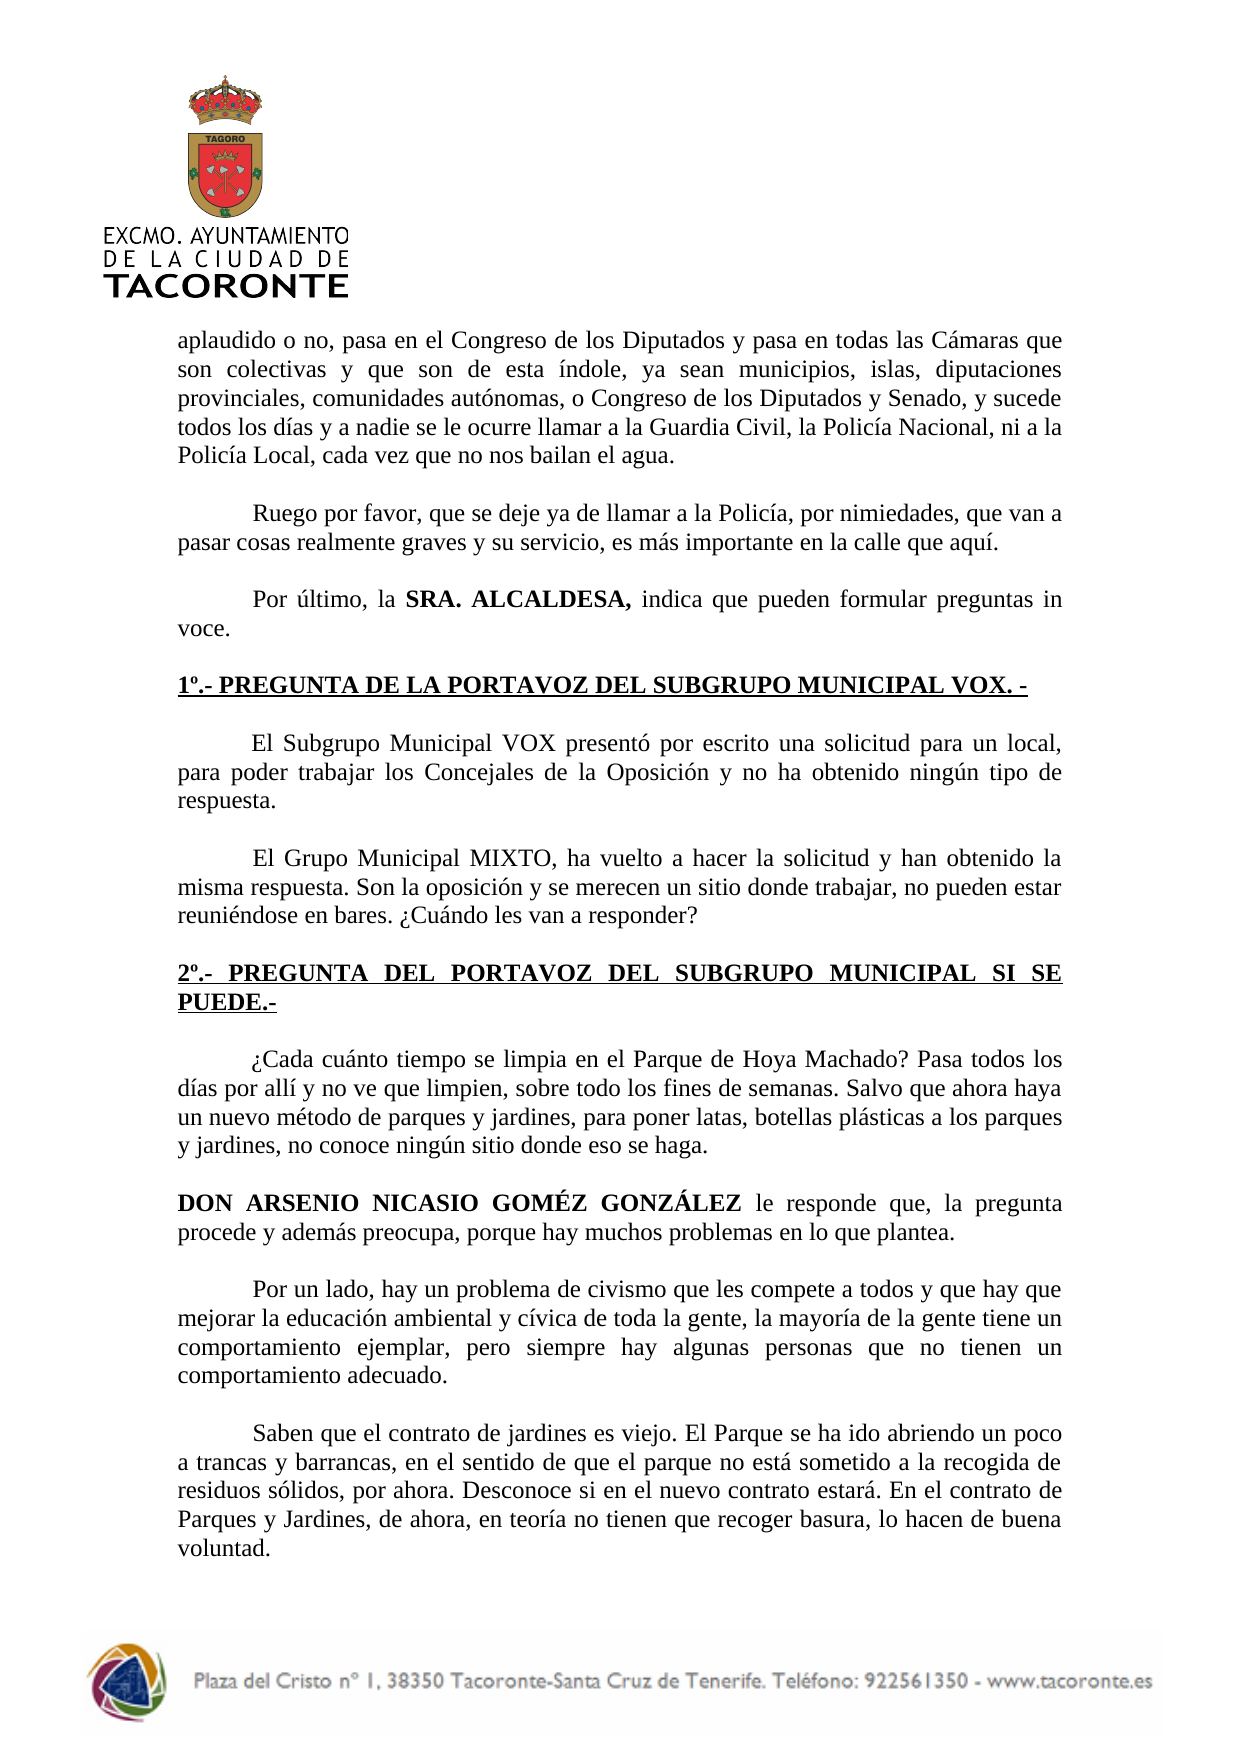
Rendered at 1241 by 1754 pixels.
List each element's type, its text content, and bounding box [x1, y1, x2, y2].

text DON ARSENIO NICASIO GOMÉZ GONZÁLEZ le responde que, la pregunta procede y además preocupa, porque hay muchos problemas en lo que plantea. [177, 1188, 1063, 1245]
text 2º.- PREGUNTA DEL PORTAVOZ DEL SUBGRUPO MUNICIPAL SI SE [177, 958, 1063, 983]
text Por un lado, hay un problema de civismo que les compete a todos y que hay que mejorar la educación ambiental y cívica de toda la gente, la mayoría de la gente tiene un comportamiento ejemplar, pero siempre hay algunas personas que no tienen un comportamiento adecuado. [177, 1274, 1063, 1389]
text El Subgrupo Municipal VOX presentó por escrito una solicitud para un local, para poder trabajar los Concejales de la Oposición y no ha obtenido ningún tipo de respuesta. [177, 728, 1063, 814]
text ¿Cada cuánto tiempo se limpia en el Parque de Hoya Machado? Pasa todos los días por allí y no ve que limpien, sobre todo los fines de semanas. Salvo que ahora haya un nuevo método de parques y jardines, para poner latas, botellas plásticas a los parques y jardines, no conoce ningún sitio donde eso se haga. [177, 1044, 1063, 1159]
text Ruego por favor, que se deje ya de llamar a la Policía, por nimiedades, que van a pasar cosas realmente graves y su servicio, es más importante en la calle que aquí. [177, 498, 1063, 555]
text PUEDE.- [177, 984, 1063, 1015]
picture [80, 1630, 1163, 1737]
text Por último, la SRA. ALCALDESA, indica que pueden formular preguntas in voce. [177, 584, 1063, 642]
text aplaudido o no, pasa en el Congreso de los Diputados y pasa en todas las Cámaras que son colectivas y que son de esta índole, ya sean municipios, islas, diputaciones provinciales, comunidades autónomas, o Congreso de los Diputados y Senado, y sucede todos los días y a nadie se le ocurre llamar a la Guardia Civil, la Policía Nacional, ni a la Policía Local, cada vez que no nos bailan el agua. [177, 325, 1063, 469]
picture [103, 75, 348, 298]
text El Grupo Municipal MIXTO, ha vuelto a hacer la solicitud y han obtenido la misma respuesta. Son la oposición y se merecen un sitio donde trabajar, no pueden estar reuniéndose en bares. ¿Cuándo les van a responder? [177, 843, 1063, 929]
text Saben que el contrato de jardines es viejo. El Parque se ha ido abriendo un poco a trancas y barrancas, en el sentido de que el parque no está sometido a la recogida de residuos sólidos, por ahora. Desconoce si en el nuevo contrato estará. En el contrato de Parques y Jardines, de ahora, en teoría no tienen que recoger basura, lo hacen de buena voluntad. [177, 1418, 1063, 1562]
text 1º.- PREGUNTA DE LA PORTAVOZ DEL SUBGRUPO MUNICIPAL VOX. - [177, 670, 1063, 699]
